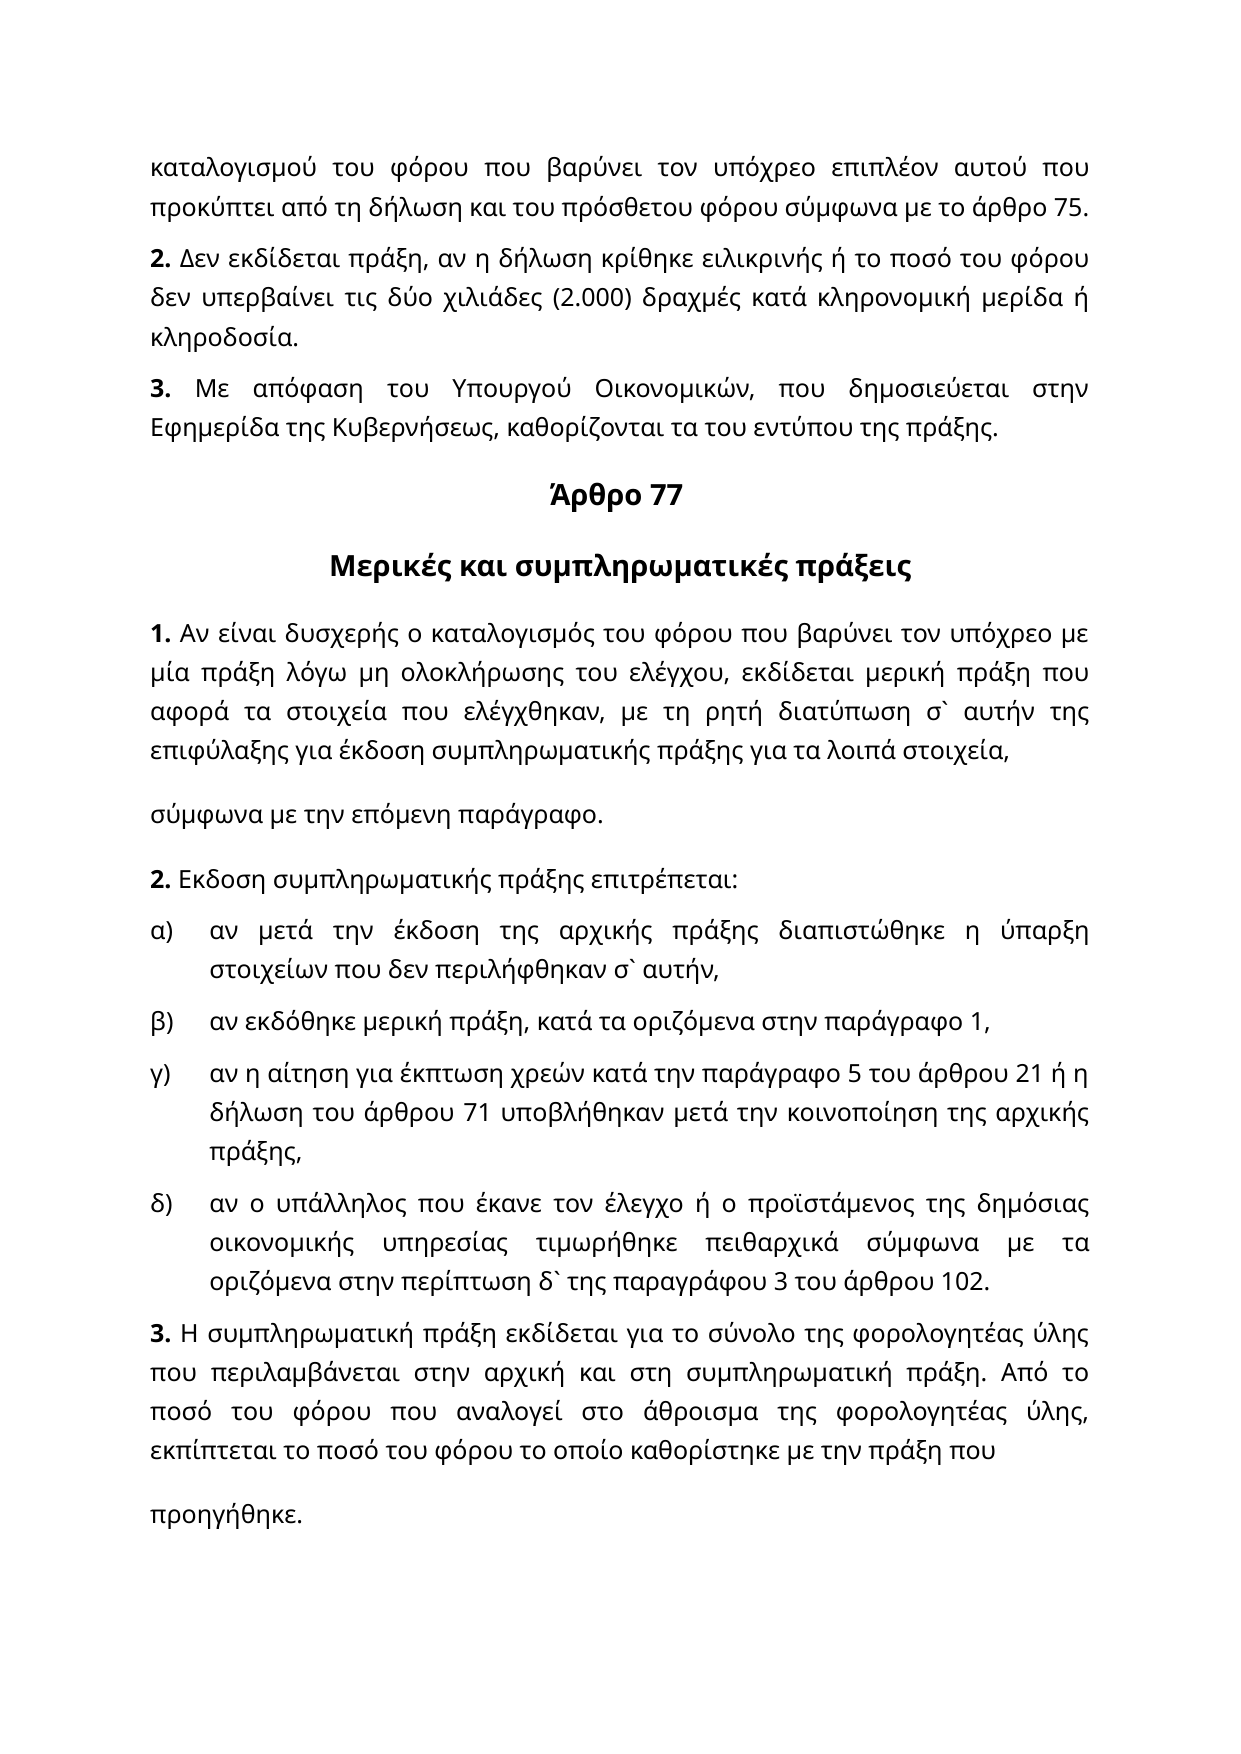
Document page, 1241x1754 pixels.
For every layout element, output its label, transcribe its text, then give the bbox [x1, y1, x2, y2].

list α) αν μετά την έκδοση της αρχικής πράξης διαπιστώθηκε η ύπαρξη στοιχείων που δεν περιλήφθηκαν σ` αυτήν, [150, 913, 1090, 986]
subtitle Άρθρο 77 [150, 474, 1090, 514]
text σύμφωνα με την επόμενη παράγραφο. [150, 797, 1090, 831]
text 1. Αν είναι δυσχερής ο καταλογισμός του φόρου που βαρύνει τον υπόχρεο με μία πράξη λόγω μη ολοκλήρωσης του ελέγχου, εκδίδεται μερική πράξη που αφορά τα στοιχεία που ελέγχθηκαν, με τη ρητή διατύπωση σ` αυτήν της επιφύλαξης για έκδοση συμπληρωματικής πράξης για τα λοιπά στοιχεία, [150, 615, 1090, 767]
text 2. Δεν εκδίδεται πράξη, αν η δήλωση κρίθηκε ειλικρινής ή το ποσό του φόρου δεν υπερβαίνει τις δύο χιλιάδες (2.000) δραχμές κατά κληρονομική μερίδα ή κληροδοσία. [150, 241, 1090, 353]
list γ) αν η αίτηση για έκπτωση χρεών κατά την παράγραφο 5 του άρθρου 21 ή η δήλωση του άρθρου 71 υποβλήθηκαν μετά την κοινοποίηση της αρχικής πράξης, [150, 1055, 1090, 1168]
list β) αν εκδόθηκε μερική πράξη, κατά τα οριζόμενα στην παράγραφο 1, [150, 1004, 1090, 1038]
text καταλογισμού του φόρου που βαρύνει τον υπόχρεο επιπλέον αυτού που προκύπτει από τη δήλωση και του πρόσθετου φόρου σύμφωνα με το άρθρο 75. [150, 150, 1090, 223]
subtitle Μερικές και συμπληρωματικές πράξεις [150, 545, 1090, 584]
text 3. Με απόφαση του Υπουργού Οικονομικών, που δημοσιεύεται στην Εφημερίδα της Κυβερνήσεως, καθορίζονται τα του εντύπου της πράξης. [150, 371, 1090, 444]
text 3. Η συμπληρωματική πράξη εκδίδεται για το σύνολο της φορολογητέας ύλης που περιλαμβάνεται στην αρχική και στη συμπληρωματική πράξη. Από το ποσό του φόρου που αναλογεί στο άθροισμα της φορολογητέας ύλης, εκπίπτεται το ποσό του φόρου το οποίο καθορίστηκε με την πράξη που [150, 1315, 1090, 1467]
list δ) αν ο υπάλληλος που έκανε τον έλεγχο ή ο προϊστάμενος της δημόσιας οικονομικής υπηρεσίας τιμωρήθηκε πειθαρχικά σύμφωνα με τα οριζόμενα στην περίπτωση δ` της παραγράφου 3 του άρθρου 102. [150, 1185, 1090, 1298]
text προηγήθηκε. [150, 1497, 1090, 1531]
text 2. Εκδοση συμπληρωματικής πράξης επιτρέπεται: [150, 861, 1090, 895]
